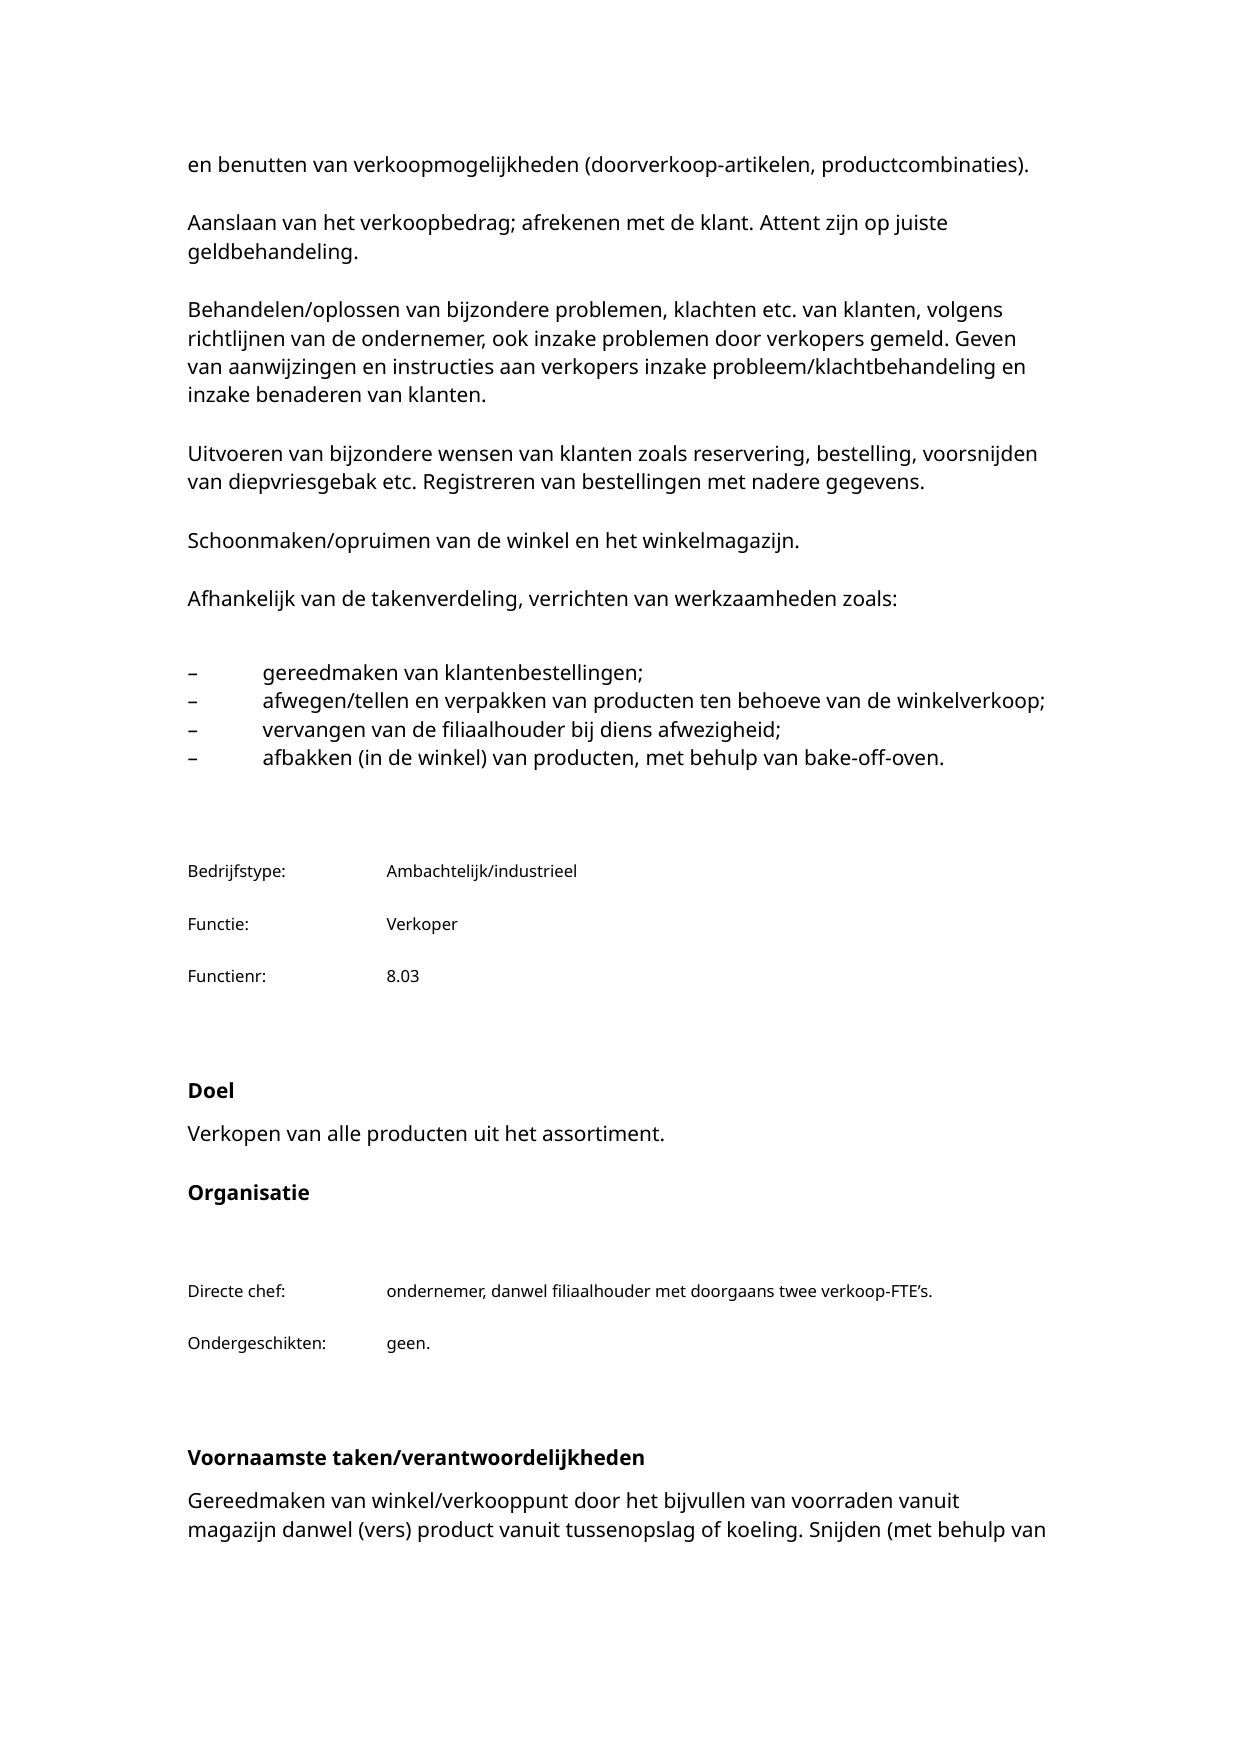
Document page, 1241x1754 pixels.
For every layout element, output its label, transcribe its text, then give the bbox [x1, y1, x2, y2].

text Gereedmaken van winkel/verkooppunt door het bijvullen van voorraden vanuit magazijn danwel (vers) product vanuit tussenopslag of koeling. Snijden (met behulp van [187, 1487, 1053, 1543]
text Verkopen van alle producten uit het assortiment. [187, 1119, 1053, 1148]
table_cell Functienr: [188, 965, 386, 1018]
text Uitvoeren van bijzondere wensen van klanten zoals reservering, bestelling, voorsnijden van diepvriesgebak etc. Registreren van bestellingen met nadere gegevens. [187, 439, 1053, 496]
list gereedmaken van klantenbestellingen; [187, 658, 1053, 686]
table_cell 8.03 [386, 965, 1053, 1018]
text en benutten van verkoopmogelijkheden (doorverkoop-artikelen, productcombinaties). [187, 150, 1053, 178]
text Voornaamste taken/verantwoordelijkheden [187, 1443, 1053, 1472]
text Organisatie [187, 1178, 1053, 1206]
list afbakken (in de winkel) van producten, met behulp van bake-off-oven. [187, 743, 1053, 772]
table_header Ambachtelijk/industrieel [386, 860, 1053, 912]
text Aanslaan van het verkoopbedrag; afrekenen met de klant. Attent zijn op juiste geldbehandeling. [187, 208, 1053, 265]
text Behandelen/oplossen van bijzondere problemen, klachten etc. van klanten, volgens richtlijnen van de ondernemer, ook inzake problemen door verkopers gemeld. Geven van aanwijzingen en instructies aan verkopers inzake probleem/klachtbehandeling en inzake benaderen van klanten. [187, 295, 1053, 409]
text Doel [187, 1076, 1053, 1104]
table_header ondernemer, danwel filiaalhouder met doorgaans twee verkoop-FTE’s. [386, 1279, 1053, 1332]
table_cell Ondergeschikten: [188, 1332, 386, 1385]
table_cell Functie: [188, 912, 386, 965]
list afwegen/tellen en verpakken van producten ten behoeve van de winkelverkoop; [187, 686, 1053, 715]
text Afhankelijk van de takenverdeling, verrichten van werkzaamheden zoals: [187, 584, 1053, 613]
table_header Directe chef: [188, 1279, 386, 1332]
table_cell Verkoper [386, 912, 1053, 965]
text Schoonmaken/opruimen van de winkel en het winkelmagazijn. [187, 526, 1053, 554]
table_cell geen. [386, 1332, 1053, 1385]
list vervangen van de filiaalhouder bij diens afwezigheid; [187, 715, 1053, 743]
table_header Bedrijfstype: [188, 860, 386, 912]
